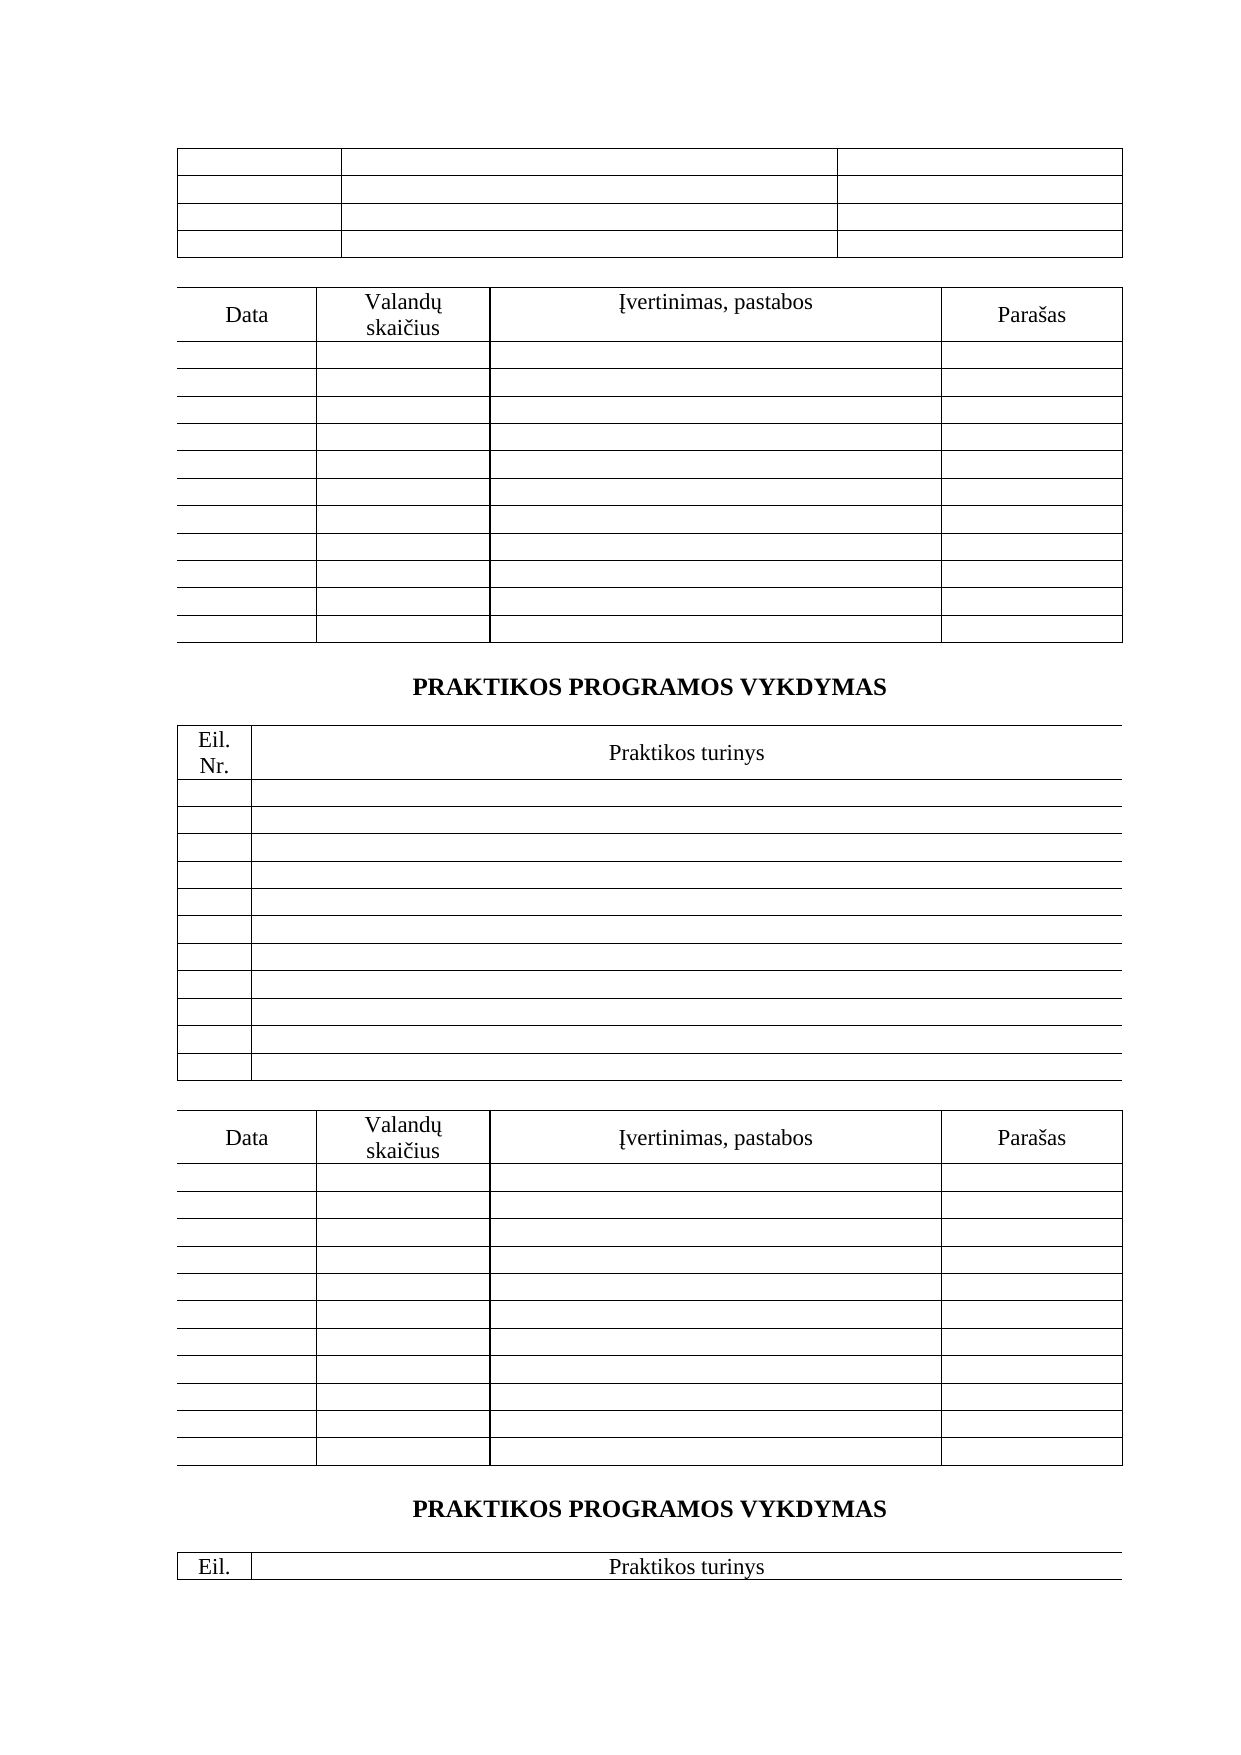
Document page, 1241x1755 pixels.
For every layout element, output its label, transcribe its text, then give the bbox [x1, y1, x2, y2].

table_cell [177, 616, 316, 642]
table_cell [942, 1301, 1122, 1328]
table_header Parašas [942, 1111, 1122, 1163]
table_cell [942, 1438, 1122, 1465]
table_cell [178, 807, 251, 833]
table_cell [942, 1247, 1122, 1273]
table_cell [178, 889, 251, 915]
table_cell [838, 176, 1122, 202]
table_header Parašas [942, 288, 1122, 341]
table_cell [252, 944, 1122, 970]
table_cell [491, 1219, 941, 1246]
table_cell [942, 1164, 1122, 1191]
table_cell [838, 204, 1122, 230]
table_cell [942, 342, 1122, 368]
table_cell [491, 1356, 941, 1382]
table_cell [177, 479, 316, 505]
table_cell [177, 588, 316, 615]
table_cell [491, 1384, 941, 1410]
table_cell [491, 479, 941, 505]
table_cell [178, 944, 251, 970]
table_cell [342, 149, 837, 175]
table_cell [178, 149, 341, 175]
table_cell [177, 1438, 316, 1465]
table_cell [942, 1411, 1122, 1437]
table_cell [177, 1356, 316, 1382]
table_cell [491, 588, 941, 615]
table_cell [177, 397, 316, 423]
table_cell [178, 780, 251, 806]
table_cell [178, 834, 251, 861]
table_cell [317, 1411, 489, 1437]
table_header Praktikos turinys [252, 726, 1122, 778]
table_cell [317, 397, 489, 423]
table_cell [491, 1438, 941, 1465]
table_cell [942, 1192, 1122, 1218]
table_cell [942, 1274, 1122, 1300]
table_cell [317, 451, 489, 478]
table_header Data [177, 1111, 316, 1163]
table_cell [177, 451, 316, 478]
table_cell [177, 534, 316, 560]
table_header Eil. Nr. [178, 726, 251, 778]
table_cell [317, 1301, 489, 1328]
table_cell [177, 1301, 316, 1328]
table_cell [942, 561, 1122, 587]
table_cell [177, 342, 316, 368]
table_cell [942, 534, 1122, 560]
table_cell [942, 1384, 1122, 1410]
table_cell [342, 231, 837, 257]
table_cell [317, 1219, 489, 1246]
table_cell [177, 1329, 316, 1355]
table_cell [317, 1356, 489, 1382]
table_cell [942, 506, 1122, 532]
table_cell [942, 1356, 1122, 1382]
table_cell [317, 1438, 489, 1465]
table_cell [317, 424, 489, 450]
table_cell [178, 971, 251, 998]
table_cell [178, 862, 251, 888]
table_cell [252, 807, 1122, 833]
table_header Valandų skaičius [317, 1111, 489, 1163]
table_cell [177, 1219, 316, 1246]
table_cell [491, 1192, 941, 1218]
table_cell [317, 588, 489, 615]
table_cell [317, 1164, 489, 1191]
table_cell [491, 1247, 941, 1273]
table_cell [177, 1164, 316, 1191]
table_cell [177, 424, 316, 450]
table_cell [177, 1247, 316, 1273]
table_cell [491, 1301, 941, 1328]
table_cell [491, 1411, 941, 1437]
table_cell [491, 534, 941, 560]
table_cell [252, 834, 1122, 861]
table_cell [177, 1411, 316, 1437]
table_cell [317, 479, 489, 505]
table_cell [178, 176, 341, 202]
table_header Valandų skaičius [317, 288, 489, 341]
table_header Eil. [178, 1553, 251, 1579]
table_cell [317, 1192, 489, 1218]
table_cell [252, 916, 1122, 943]
table_cell [317, 369, 489, 396]
table_cell [317, 561, 489, 587]
table_cell [491, 506, 941, 532]
table_cell [838, 231, 1122, 257]
table_cell [252, 889, 1122, 915]
table_cell [491, 397, 941, 423]
table_cell [252, 1026, 1122, 1052]
table_cell [317, 1247, 489, 1273]
table_cell [942, 369, 1122, 396]
table_cell [177, 1384, 316, 1410]
table_cell [491, 424, 941, 450]
table_cell [317, 1329, 489, 1355]
table_cell [252, 999, 1122, 1025]
table_header Įvertinimas, pastabos [491, 288, 941, 341]
table_cell [317, 616, 489, 642]
table_cell [942, 616, 1122, 642]
table_cell [942, 451, 1122, 478]
table_cell [178, 1026, 251, 1052]
table_cell [491, 1329, 941, 1355]
table_cell [942, 1219, 1122, 1246]
table_cell [252, 862, 1122, 888]
table_cell [838, 149, 1122, 175]
table_cell [317, 506, 489, 532]
table_cell [177, 369, 316, 396]
table_cell [491, 1164, 941, 1191]
table_cell [252, 780, 1122, 806]
table_cell [491, 342, 941, 368]
table_cell [178, 916, 251, 943]
table_cell [177, 506, 316, 532]
table_cell [491, 1274, 941, 1300]
table_header Data [177, 288, 316, 341]
table_cell [317, 1384, 489, 1410]
table_cell [491, 616, 941, 642]
table_cell [317, 342, 489, 368]
table_cell [178, 1054, 251, 1080]
table_header Įvertinimas, pastabos [491, 1111, 941, 1163]
table_cell [942, 588, 1122, 615]
table_cell [252, 1054, 1122, 1080]
table_cell [178, 231, 341, 257]
table_cell [342, 176, 837, 202]
table_cell [342, 204, 837, 230]
table_cell [317, 534, 489, 560]
table_cell [942, 479, 1122, 505]
table_cell [491, 561, 941, 587]
table_cell [177, 1274, 316, 1300]
table_cell [177, 1192, 316, 1218]
table_cell [942, 397, 1122, 423]
table_cell [491, 451, 941, 478]
table_header Praktikos turinys [252, 1553, 1122, 1579]
table_cell [317, 1274, 489, 1300]
table_cell [178, 999, 251, 1025]
table_cell [178, 204, 341, 230]
text PRAKTIKOS PROGRAMOS VYKDYMAS [177, 672, 1122, 701]
table_cell [252, 971, 1122, 998]
text PRAKTIKOS PROGRAMOS VYKDYMAS [177, 1494, 1122, 1523]
table_cell [177, 561, 316, 587]
table_cell [942, 1329, 1122, 1355]
table_cell [491, 369, 941, 396]
table_cell [942, 424, 1122, 450]
